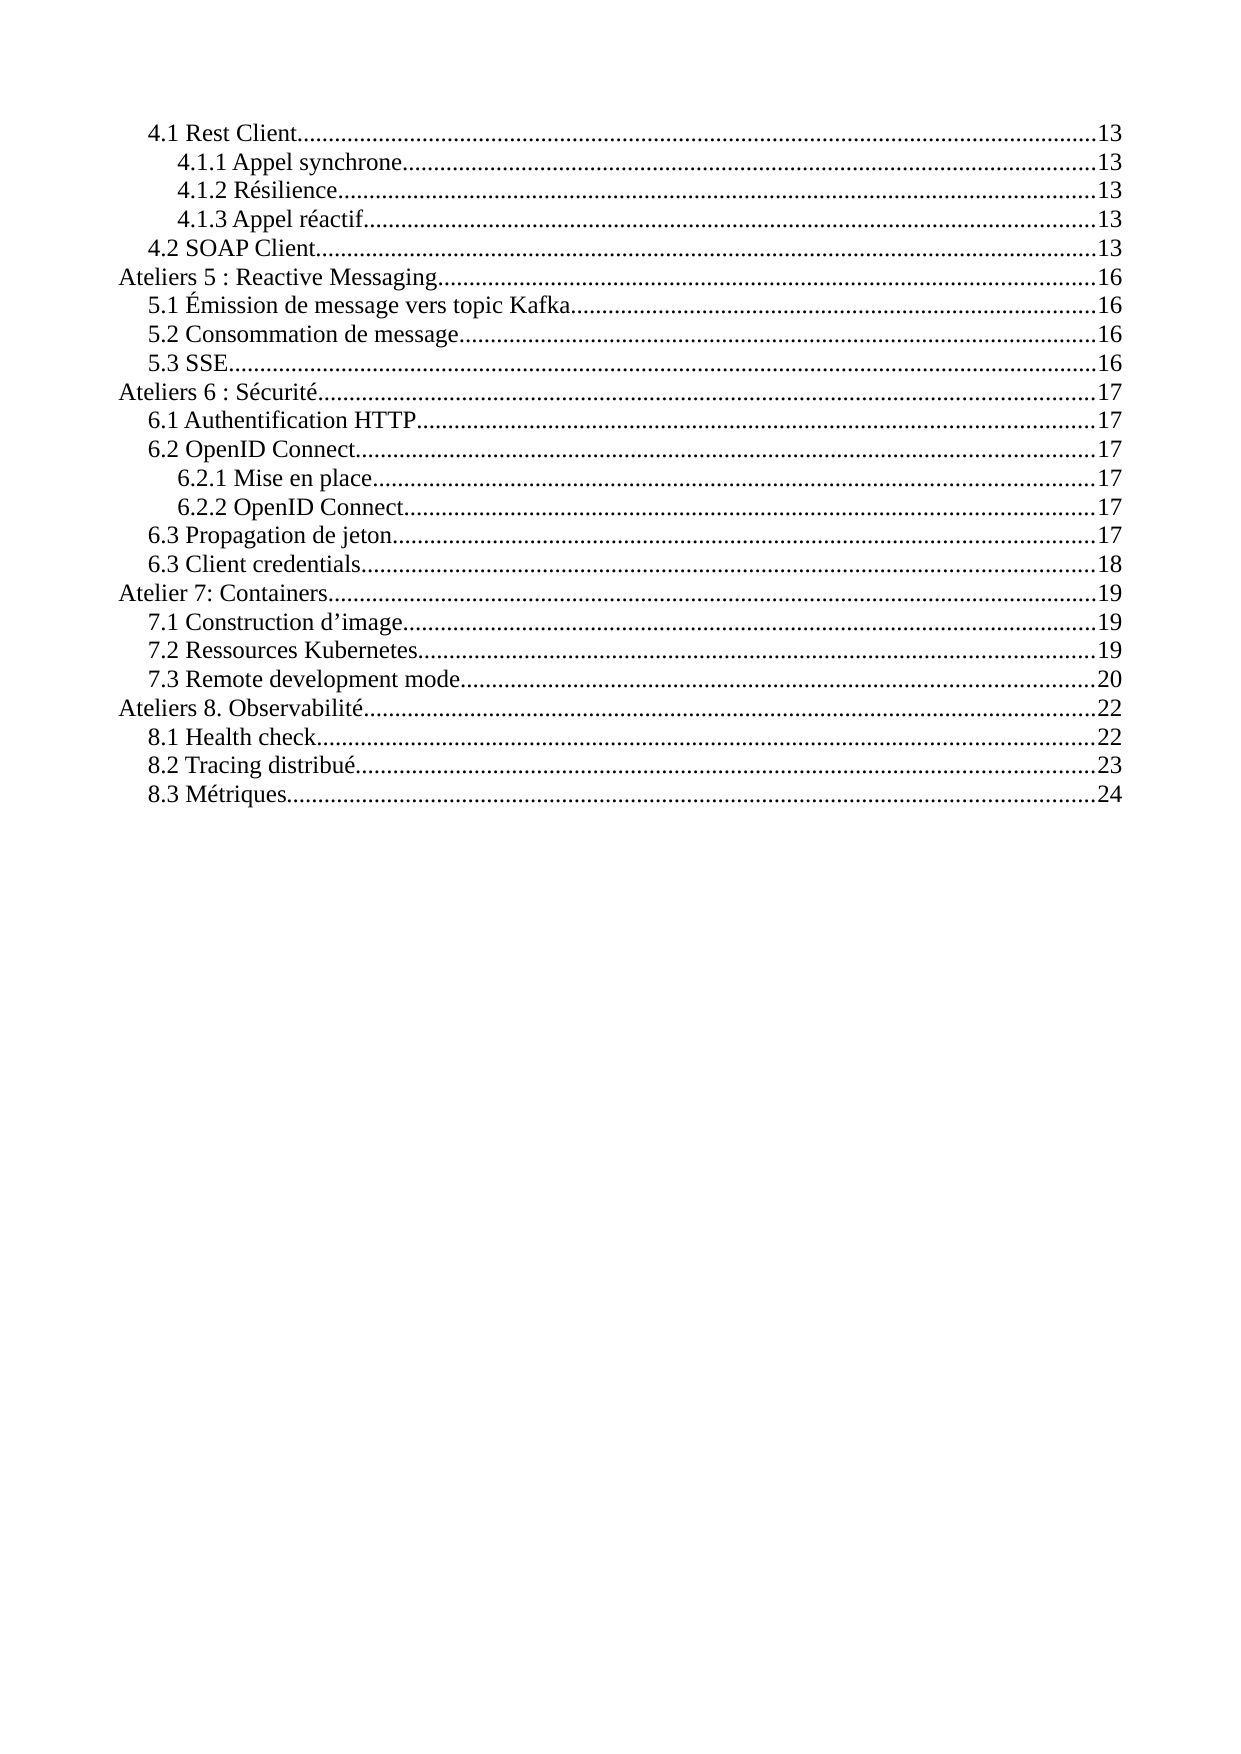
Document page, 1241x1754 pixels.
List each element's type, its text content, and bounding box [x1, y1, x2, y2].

text 8.3 Métriques 24 [148, 779, 1122, 808]
text 4.2 SOAP Client 13 [148, 233, 1122, 262]
text 7.3 Remote development mode 20 [148, 664, 1122, 693]
text 6.2.1 Mise en place 17 [177, 463, 1122, 492]
text 6.2 OpenID Connect 17 [148, 434, 1122, 463]
text Ateliers 6 : Sécurité 17 [118, 377, 1122, 406]
text 6.3 Propagation de jeton 17 [148, 521, 1122, 549]
text Ateliers 8. Observabilité 22 [118, 693, 1122, 722]
text 8.2 Tracing distribué 23 [148, 751, 1122, 779]
text 4.1.2 Résilience 13 [177, 176, 1122, 204]
text 6.2.2 OpenID Connect 17 [177, 492, 1122, 521]
text 5.3 SSE 16 [148, 348, 1122, 377]
text 4.1.1 Appel synchrone 13 [177, 147, 1122, 176]
text 6.3 Client credentials 18 [148, 549, 1122, 578]
text Ateliers 5 : Reactive Messaging 16 [118, 262, 1122, 291]
text 7.1 Construction d’image 19 [148, 607, 1122, 636]
text 8.1 Health check 22 [148, 722, 1122, 751]
text 5.1 Émission de message vers topic Kafka 16 [148, 291, 1122, 319]
text 7.2 Ressources Kubernetes 19 [148, 636, 1122, 664]
text 4.1.3 Appel réactif 13 [177, 204, 1122, 233]
text 5.2 Consommation de message 16 [148, 319, 1122, 348]
text 6.1 Authentification HTTP 17 [148, 406, 1122, 434]
text Atelier 7: Containers 19 [118, 578, 1122, 607]
text 4.1 Rest Client 13 [148, 118, 1122, 147]
